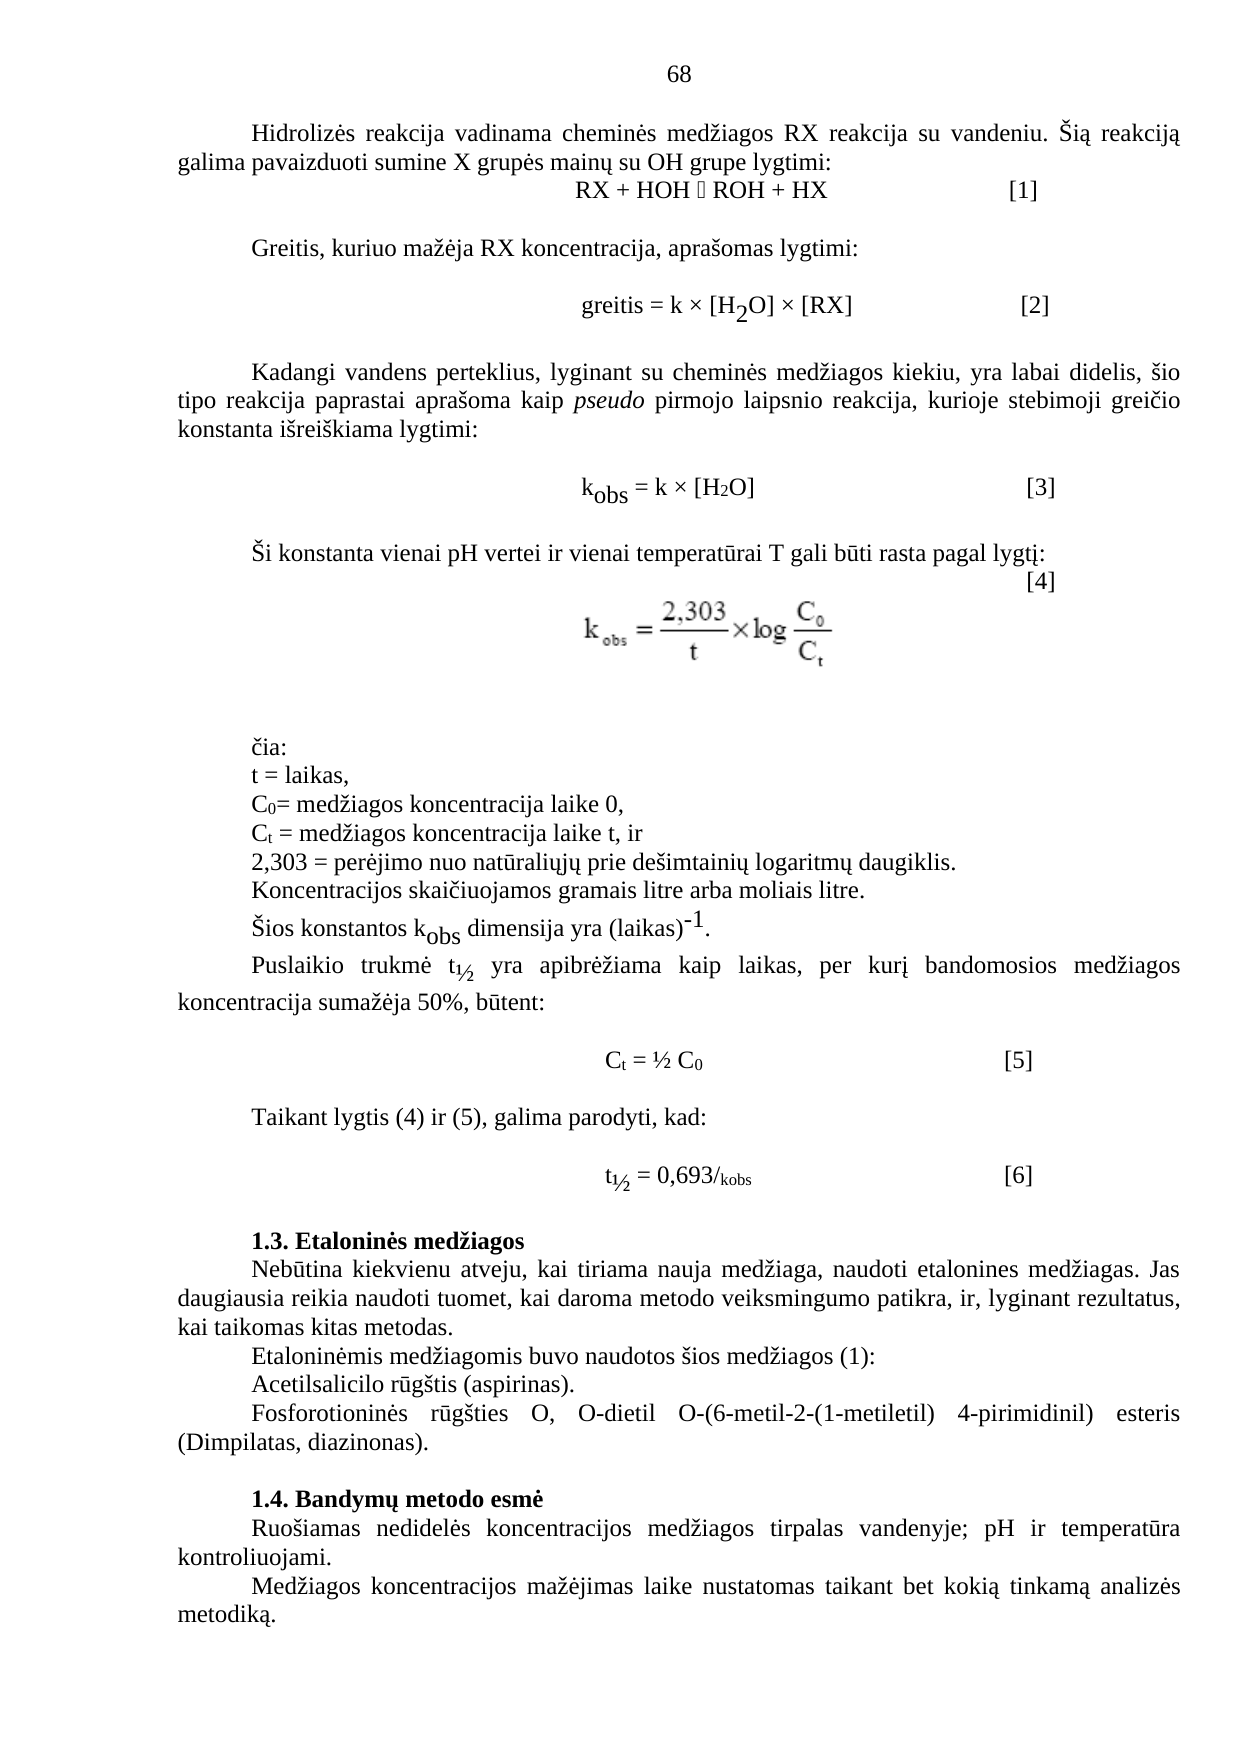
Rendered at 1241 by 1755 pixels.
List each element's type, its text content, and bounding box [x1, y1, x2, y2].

text Koncentracijos skaičiuojamos gramais litre arba moliais litre. [177, 875, 1181, 904]
text Nebūtina kiekvienu atveju, kai tiriama nauja medžiaga, naudoti etalonines medžiagas. Jas daugiausia reikia naudoti tuomet, kai daroma metodo veiksmingumo patikra, ir, lyginant rezultatus, kai taikomas kitas metodas. [177, 1254, 1181, 1341]
text Fosforotioninės rūgšties O, O-dietil O-(6-metil-2-(1-metiletil) 4-pirimidinil) esteris (Dimpilatas, diazinonas). [177, 1398, 1181, 1456]
text t = laikas, [177, 760, 1181, 789]
text [4] [177, 566, 1181, 674]
text Ct = ½ C0 [5] [177, 1045, 1181, 1073]
text Greitis, kuriuo mažėja RX koncentracija, aprašomas lygtimi: [177, 233, 1181, 262]
text Etaloninėmis medžiagomis buvo naudotos šios medžiagos (1): [177, 1341, 1181, 1369]
text greitis = k × [H2O] × [RX] [2] [177, 291, 1181, 328]
text t½ = 0,693/kobs [6] [177, 1160, 1181, 1197]
text Puslaikio trukmė t½ yra apibrėžiama kaip laikas, per kurį bandomosios medžiagos koncentracija sumažėja 50%, būtent: [177, 950, 1181, 1016]
text kobs = k × [H2O] [3] [177, 472, 1181, 509]
text 1.4. Bandymų metodo esmė [177, 1484, 1181, 1513]
text Šios konstantos kobs dimensija yra (laikas)-1. [177, 904, 1181, 950]
text Ši konstanta vienai pH vertei ir vienai temperatūrai T gali būti rasta pagal lygtį: [177, 538, 1181, 566]
text 1.3. Etaloninės medžiagos [177, 1226, 1181, 1254]
text Kadangi vandens perteklius, lyginant su cheminės medžiagos kiekiu, yra labai didelis, šio tipo reakcija paprastai aprašoma kaip pseudo pirmojo laipsnio reakcija, kurioje stebimoji greičio konstanta išreiškiama lygtimi: [177, 357, 1181, 443]
text Taikant lygtis (4) ir (5), galima parodyti, kad: [177, 1102, 1181, 1131]
text Ruošiamas nedidelės koncentracijos medžiagos tirpalas vandenyje; pH ir temperatūra kontroliuojami. [177, 1513, 1181, 1571]
text RX + HOH  ROH + HX [1] [177, 176, 1181, 204]
text C0= medžiagos koncentracija laike 0, [177, 789, 1181, 818]
text čia: [177, 732, 1181, 760]
text Medžiagos koncentracijos mažėjimas laike nustatomas taikant bet kokią tinkamą analizės metodiką. [177, 1571, 1181, 1628]
text Acetilsalicilo rūgštis (aspirinas). [177, 1369, 1181, 1398]
text 2,303 = perėjimo nuo natūraliųjų prie dešimtainių logaritmų daugiklis. [177, 847, 1181, 875]
text Ct = medžiagos koncentracija laike t, ir [177, 818, 1181, 847]
text Hidrolizės reakcija vadinama cheminės medžiagos RX reakcija su vandeniu. Šią reakciją galima pavaizduoti sumine X grupės mainų su OH grupe lygtimi: [177, 118, 1181, 176]
